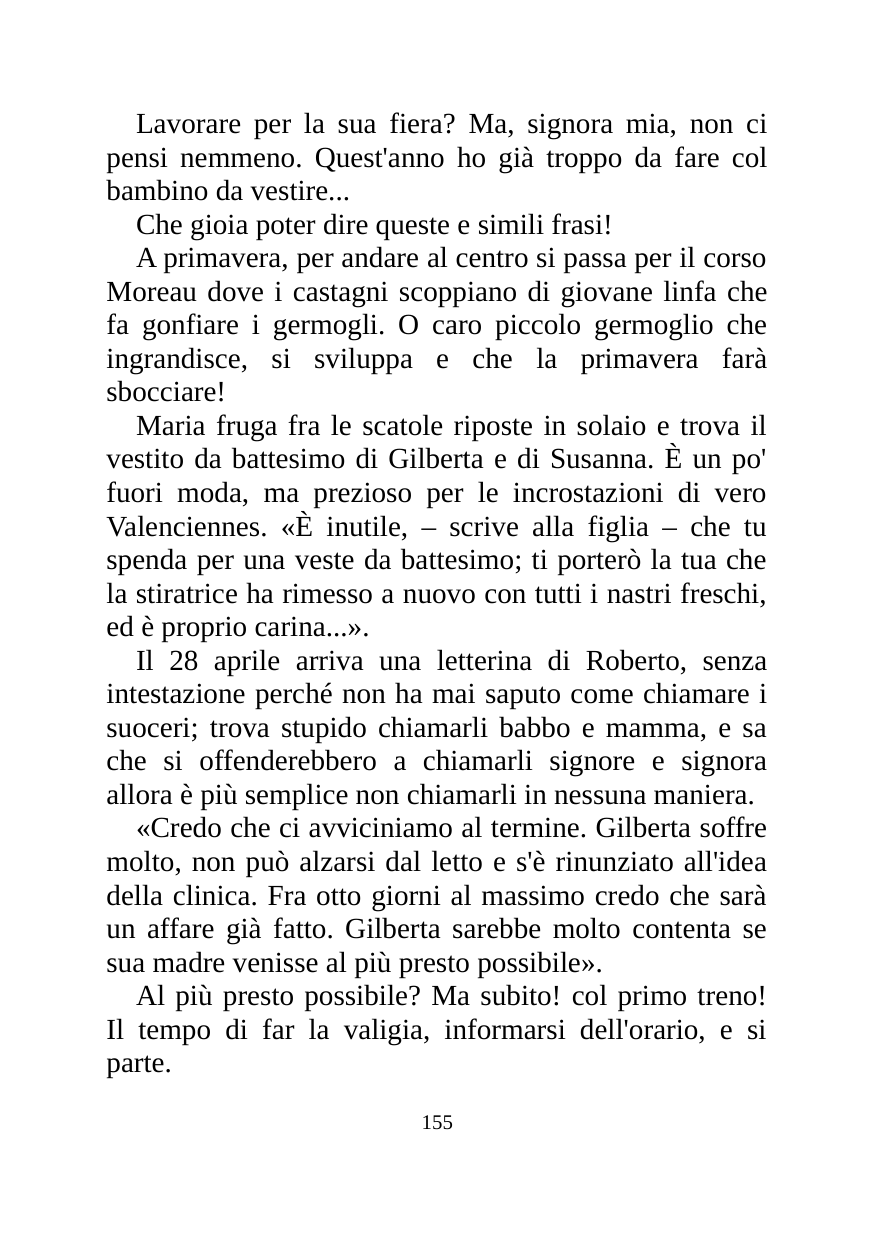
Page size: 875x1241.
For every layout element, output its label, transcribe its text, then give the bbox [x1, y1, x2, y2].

text Maria fruga fra le scatole riposte in solaio e trova il vestito da battesimo di Gilberta e di Susanna. È un po' fuori moda, ma prezioso per le incrostazioni di vero Valenciennes. «È inutile, – scrive alla figlia – che tu spenda per una veste da battesimo; ti porterò la tua che la stiratrice ha rimesso a nuovo con tutti i nastri freschi, ed è proprio carina...». [106, 408, 768, 643]
text A primavera, per andare al centro si passa per il corso Moreau dove i castagni scoppiano di giovane linfa che fa gonfiare i germogli. O caro piccolo germoglio che ingrandisce, si sviluppa e che la primavera farà sbocciare! [106, 240, 768, 408]
text Lavorare per la sua fiera? Ma, signora mia, non ci pensi nemmeno. Quest'anno ho già troppo da fare col bambino da vestire... [106, 106, 768, 207]
text «Credo che ci avviciniamo al termine. Gilberta soffre molto, non può alzarsi dal letto e s'è rinunziato all'idea della clinica. Fra otto giorni al massimo credo che sarà un affare già fatto. Gilberta sarebbe molto contenta se sua madre venisse al più presto possibile». [106, 811, 768, 978]
text Il 28 aprile arriva una letterina di Roberto, senza intestazione perché non ha mai saputo come chiamare i suoceri; trova stupido chiamarli babbo e mamma, e sa che si offenderebbero a chiamarli signore e signora allora è più semplice non chiamarli in nessuna maniera. [106, 643, 768, 811]
text Che gioia poter dire queste e simili frasi! [106, 207, 768, 240]
text Al più presto possibile? Ma subito! col primo treno! Il tempo di far la valigia, informarsi dell'orario, e si parte. [106, 978, 768, 1079]
